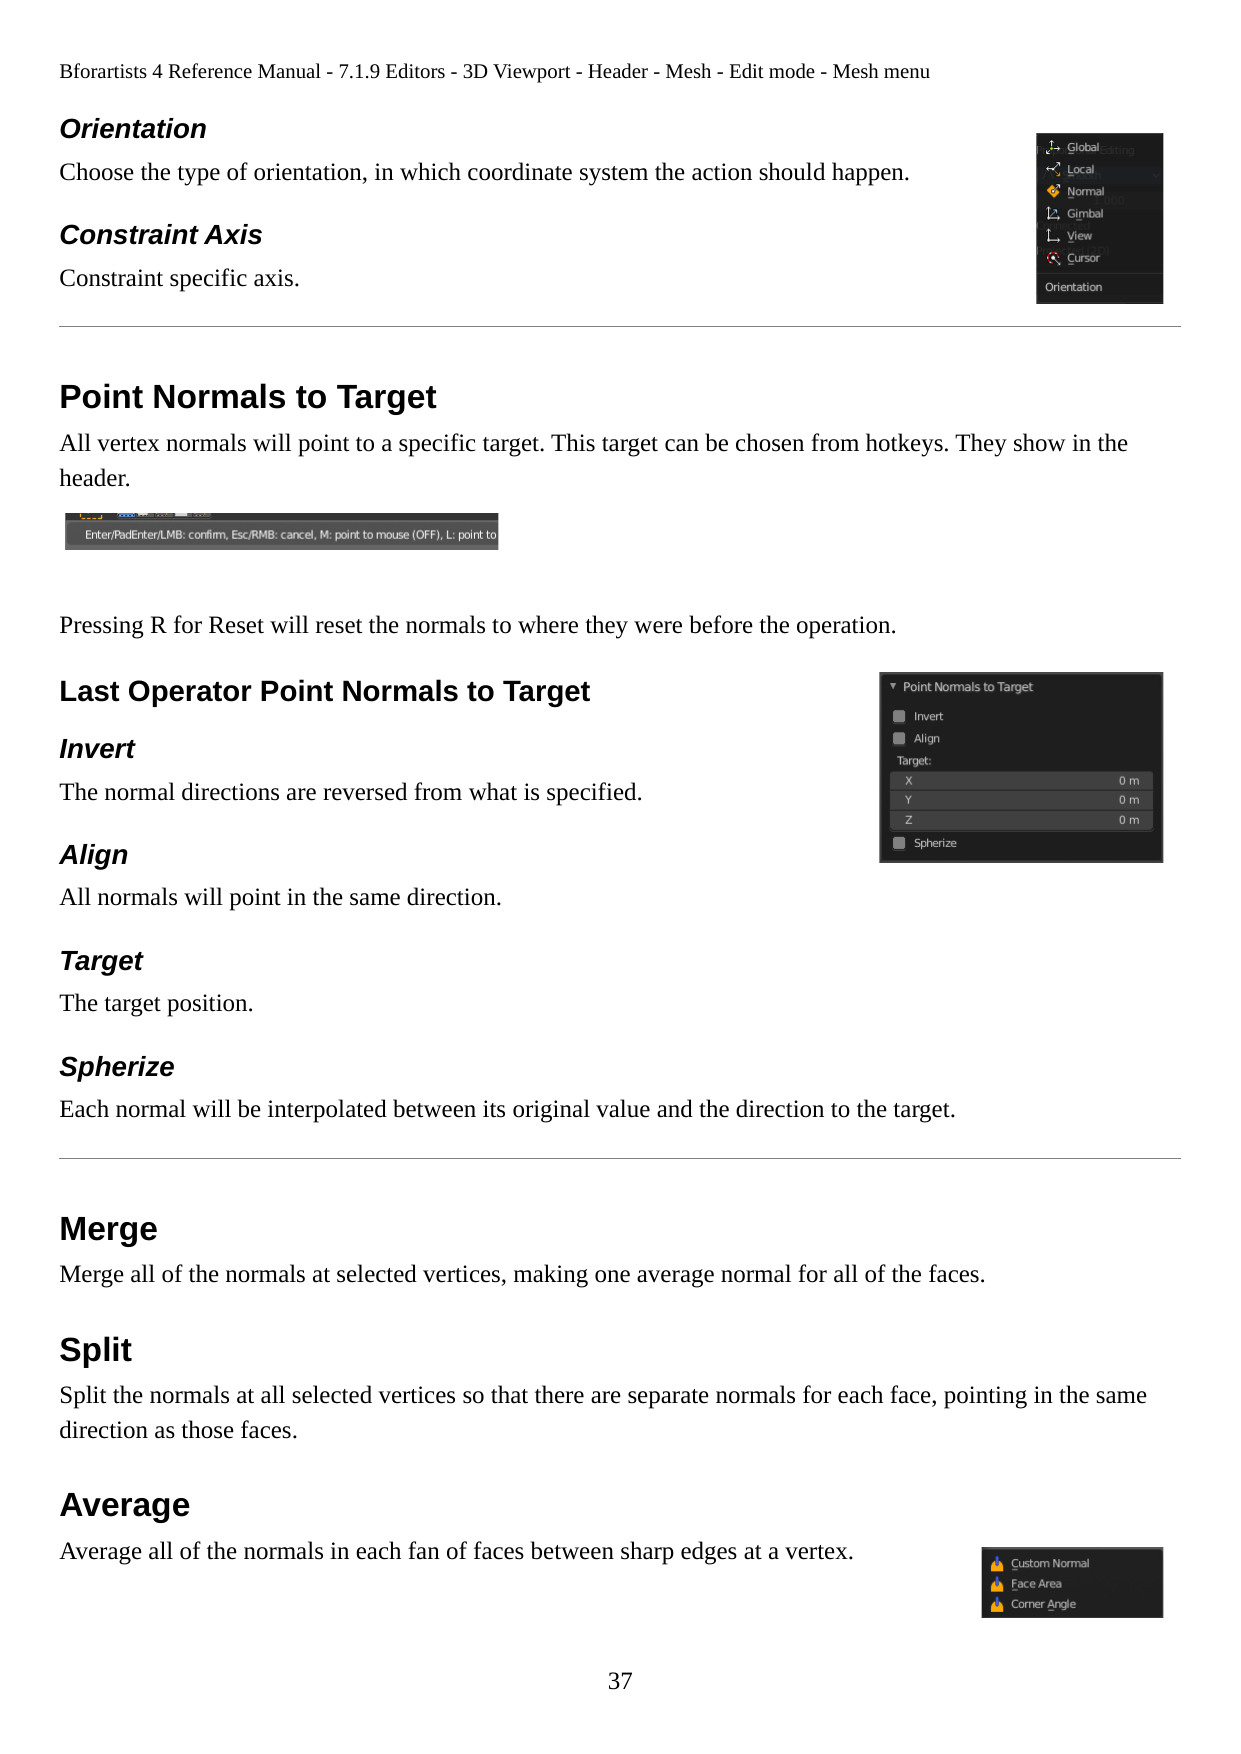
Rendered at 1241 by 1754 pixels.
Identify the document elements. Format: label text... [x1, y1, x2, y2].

text Choose the type of orientation, in which coordinate system the action should happen. [59, 157, 1036, 186]
text The target position. [59, 988, 1181, 1017]
picture [1036, 133, 1164, 304]
text Split the normals at all selected vertices so that there are separate normals for each face, pointing in the same direction as those faces. [59, 1381, 1181, 1444]
subtitle Average [59, 1485, 1181, 1524]
subtitle Last Operator Point Normals to Target [59, 673, 879, 707]
subtitle Orientation [59, 113, 1181, 144]
subtitle Align [59, 838, 1181, 870]
subtitle Point Normals to Target [59, 377, 1181, 416]
picture [981, 1547, 1164, 1618]
picture [879, 672, 1164, 863]
text Merge all of the normals at selected vertices, making one average normal for all of the faces. [59, 1259, 1181, 1288]
subtitle Split [59, 1329, 1181, 1368]
subtitle [1164, 218, 1181, 250]
text Pressing R for Reset will reset the normals to where they were before the operation. [59, 610, 1181, 638]
subtitle Invert [59, 732, 879, 764]
text The normal directions are reversed from what is specified. [59, 777, 879, 805]
subtitle Constraint Axis [59, 218, 1036, 250]
subtitle Merge [59, 1208, 1181, 1247]
text Each normal will be interpolated between its original value and the direction to the target. [59, 1094, 1181, 1123]
text Constraint specific axis. [59, 263, 1036, 292]
subtitle Target [59, 944, 1181, 976]
subtitle [1164, 732, 1181, 764]
picture [65, 513, 499, 550]
text All vertex normals will point to a specific target. This target can be chosen from hotkeys. They show in the header. [59, 428, 1181, 491]
text Average all of the normals in each fan of faces between sharp edges at a vertex. [59, 1536, 1181, 1565]
subtitle Spherize [59, 1050, 1181, 1082]
text All normals will point in the same direction. [59, 882, 1181, 911]
